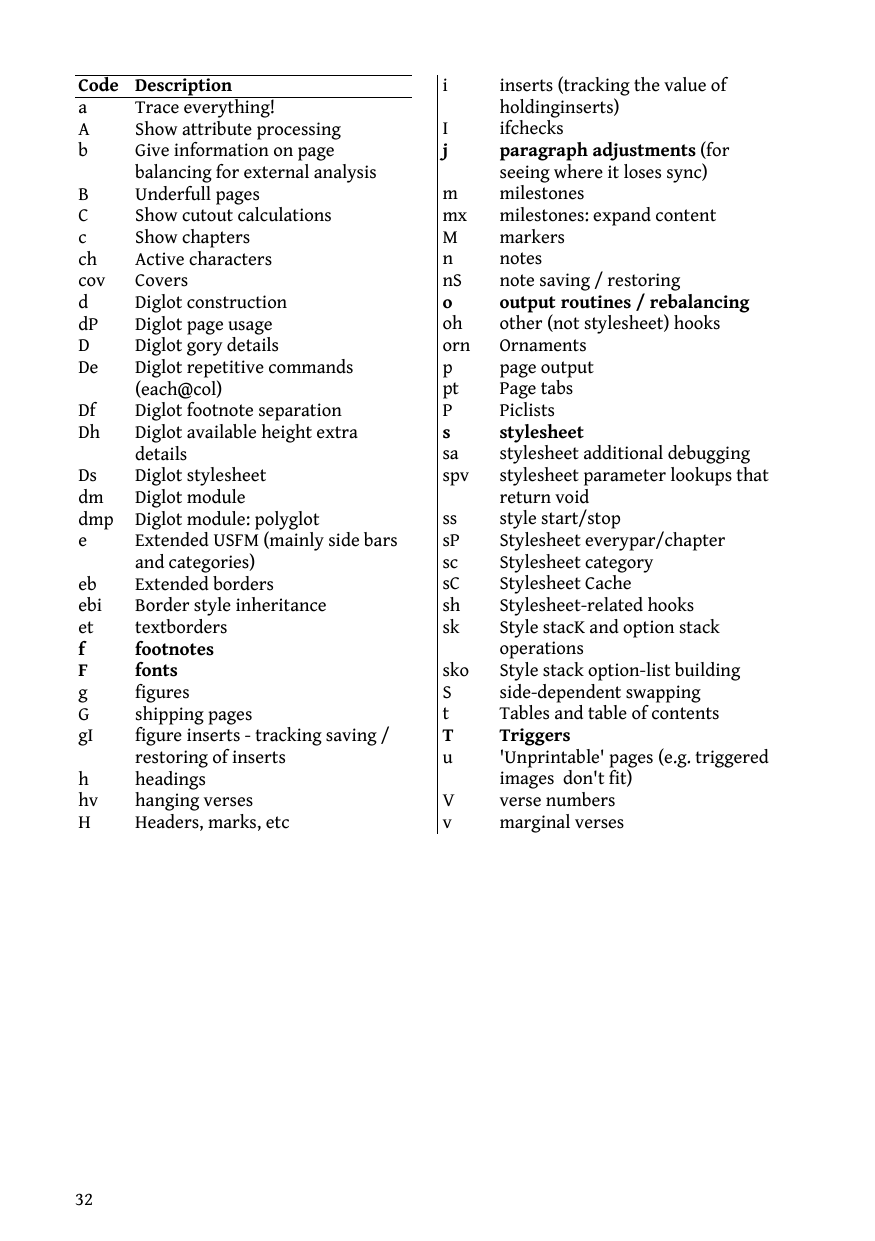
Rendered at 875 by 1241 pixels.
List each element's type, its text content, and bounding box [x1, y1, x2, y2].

table_cell orn [439, 335, 496, 357]
table_cell T [439, 725, 496, 747]
table_cell ss [439, 508, 496, 530]
table_cell note saving / restoring [496, 270, 777, 292]
table_cell c [75, 227, 132, 248]
table_cell milestones [496, 183, 777, 205]
table_cell De [75, 357, 132, 400]
table_cell dmp [75, 509, 132, 530]
table_cell markers [496, 227, 777, 248]
table_cell D [75, 335, 132, 357]
table_cell stylesheet [496, 422, 777, 443]
table_cell footnotes [132, 639, 412, 660]
table_cell M [439, 227, 496, 248]
table_header Code [75, 76, 132, 97]
table_cell page output [496, 357, 777, 378]
table_cell dm [75, 487, 132, 508]
table_cell Diglot available height extra details [132, 422, 412, 465]
table_cell Page tabs [496, 378, 777, 400]
table_cell h [75, 769, 132, 790]
table_cell Triggers [496, 725, 777, 747]
table_cell ch [75, 249, 132, 270]
table_cell Stylesheet everypar/chapter [496, 530, 777, 552]
table_cell v [439, 812, 496, 833]
table_cell e [75, 530, 132, 573]
table_cell side-dependent swapping [496, 682, 777, 703]
table_cell Diglot construction [132, 292, 412, 313]
table_cell sk [439, 617, 496, 660]
table_cell ifchecks [496, 118, 777, 140]
table_cell Headers, marks, etc [132, 812, 412, 833]
table_cell I [439, 118, 496, 140]
table_cell Diglot gory details [132, 335, 412, 357]
table_cell Diglot module [132, 487, 412, 508]
table_cell o [439, 292, 496, 313]
table_cell A [75, 119, 132, 140]
table_cell Covers [132, 270, 412, 292]
table_cell cov [75, 270, 132, 292]
table_cell n [439, 248, 496, 270]
table_cell sh [439, 595, 496, 617]
table_cell spv [439, 465, 496, 508]
table_cell textborders [132, 617, 412, 638]
table_cell gI [75, 725, 132, 768]
table_cell stylesheet parameter lookups that return void [496, 465, 777, 508]
table_cell et [75, 617, 132, 638]
table_cell paragraph adjustments (for seeing where it loses sync) [496, 140, 777, 183]
table_cell oh [439, 313, 496, 335]
table_cell Style stack option-list building [496, 660, 777, 682]
table_cell Underfull pages [132, 184, 412, 205]
table_cell Diglot repetitive commands (each@col) [132, 357, 412, 400]
table_cell S [439, 682, 496, 703]
table_cell j [439, 140, 496, 183]
table_cell hanging verses [132, 790, 412, 812]
table_cell V [439, 790, 496, 812]
table_cell Trace everything! [132, 98, 412, 118]
table_cell Border style inheritance [132, 595, 412, 617]
table_cell Stylesheet category [496, 552, 777, 573]
table_cell ebi [75, 595, 132, 617]
table_cell 'Unprintable' pages (e.g. triggered images don't fit) [496, 747, 777, 790]
table_cell p [439, 357, 496, 378]
table_cell notes [496, 248, 777, 270]
table_cell output routines / rebalancing [496, 292, 777, 313]
table_cell style start/stop [496, 508, 777, 530]
table_cell s [439, 422, 496, 443]
table_cell P [439, 400, 496, 422]
table_cell pt [439, 378, 496, 400]
table_cell Diglot page usage [132, 314, 412, 335]
table_cell inserts (tracking the value of holdinginserts) [496, 75, 777, 118]
table_cell Show attribute processing [132, 119, 412, 140]
table_cell t [439, 703, 496, 725]
table_cell sa [439, 443, 496, 465]
table_cell figure inserts - tracking saving / restoring of inserts [132, 725, 412, 768]
table_cell Piclists [496, 400, 777, 422]
table_cell Style stacK and option stack operations [496, 617, 777, 660]
table_cell milestones: expand content [496, 205, 777, 227]
table_cell m [439, 183, 496, 205]
table_header Description [132, 76, 412, 97]
table_cell F [75, 660, 132, 682]
table_cell dP [75, 314, 132, 335]
table_cell Show chapters [132, 227, 412, 248]
table_cell nS [439, 270, 496, 292]
table_cell mx [439, 205, 496, 227]
table_cell Dh [75, 422, 132, 465]
table_cell b [75, 140, 132, 183]
table_cell Diglot footnote separation [132, 400, 412, 422]
table_cell other (not stylesheet) hooks [496, 313, 777, 335]
table_cell headings [132, 769, 412, 790]
table_cell i [439, 75, 496, 118]
table_cell Give information on page balancing for external analysis [132, 140, 412, 183]
table_cell eb [75, 574, 132, 595]
table_cell C [75, 205, 132, 227]
table_cell sC [439, 573, 496, 595]
table_cell shipping pages [132, 704, 412, 725]
table_cell f [75, 639, 132, 660]
table_cell sc [439, 552, 496, 573]
table_cell hv [75, 790, 132, 812]
table_cell G [75, 704, 132, 725]
table_cell H [75, 812, 132, 833]
table_cell Extended USFM (mainly side bars and categories) [132, 530, 412, 573]
table_cell Stylesheet Cache [496, 573, 777, 595]
table_cell fonts [132, 660, 412, 682]
table_cell Df [75, 400, 132, 422]
table_cell B [75, 184, 132, 205]
table_cell Extended borders [132, 574, 412, 595]
table_cell Active characters [132, 249, 412, 270]
table_cell Diglot stylesheet [132, 465, 412, 487]
table_cell stylesheet additional debugging [496, 443, 777, 465]
table_cell sP [439, 530, 496, 552]
table_cell marginal verses [496, 812, 777, 833]
table_cell d [75, 292, 132, 313]
table_cell g [75, 682, 132, 703]
table_cell verse numbers [496, 790, 777, 812]
table_cell Show cutout calculations [132, 205, 412, 227]
table_cell a [75, 98, 132, 118]
table_cell Tables and table of contents [496, 703, 777, 725]
table_cell figures [132, 682, 412, 703]
table_cell u [439, 747, 496, 790]
table_cell Ornaments [496, 335, 777, 357]
table_cell Diglot module: polyglot [132, 509, 412, 530]
table_cell sko [439, 660, 496, 682]
table_cell Stylesheet-related hooks [496, 595, 777, 617]
table_cell Ds [75, 465, 132, 487]
